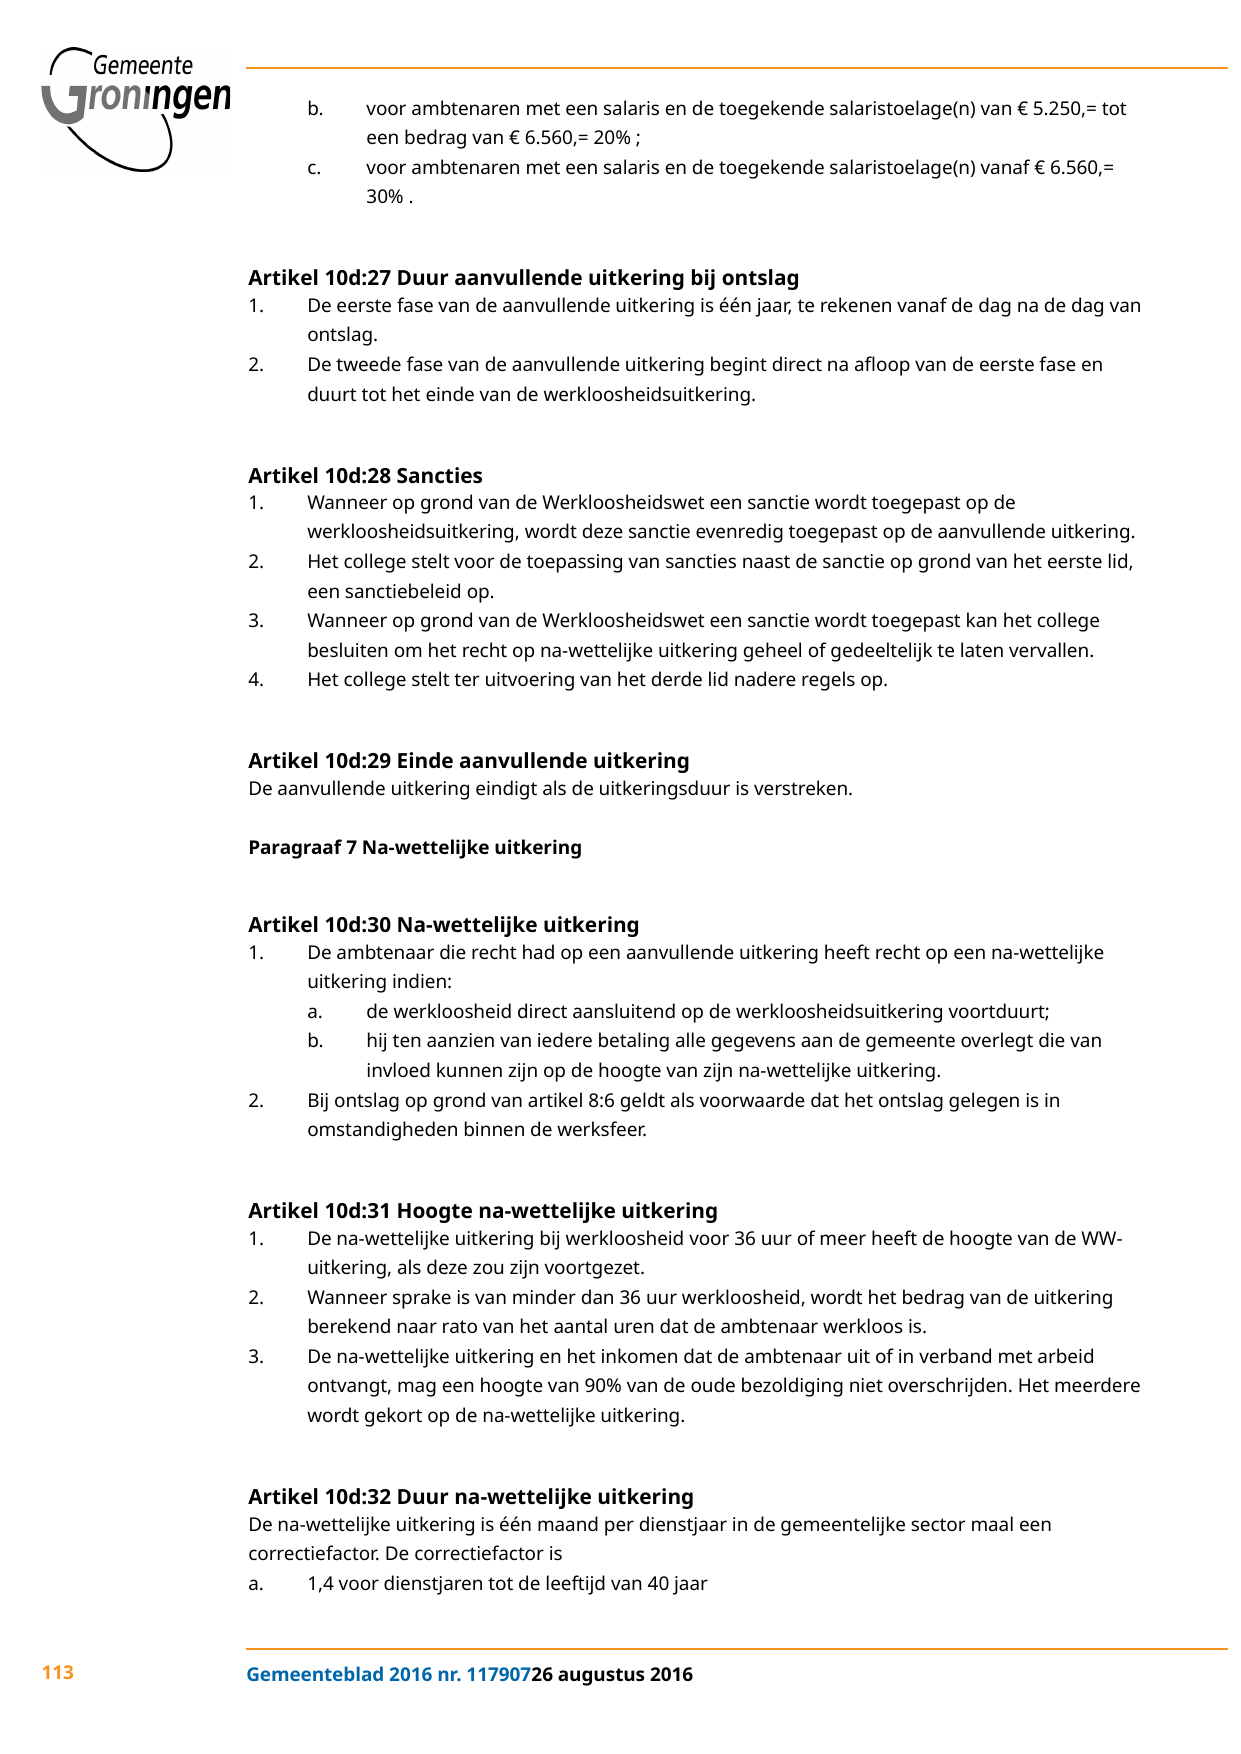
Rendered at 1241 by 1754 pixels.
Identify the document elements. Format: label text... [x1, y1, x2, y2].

list Wanneer op grond van de Werkloosheidswet een sanctie wordt toegepast op de werkloosheidsuitkering, wordt deze sanctie evenredig toegepast op de aanvullende uitkering. [248, 489, 1152, 544]
list Wanneer sprake is van minder dan 36 uur werkloosheid, wordt het bedrag van de uitkering berekend naar rato van het aantal uren dat de ambtenaar werkloos is. [248, 1284, 1152, 1339]
list hij ten aanzien van iedere betaling alle gegevens aan de gemeente overlegt die van invloed kunnen zijn op de hoogte van zijn na-wettelijke uitkering. [307, 1028, 1152, 1083]
list Het college stelt voor de toepassing van sancties naast de sanctie op grond van het eerste lid, een sanctiebeleid op. [248, 548, 1152, 604]
list Het college stelt ter uitvoering van het derde lid nadere regels op. [248, 667, 1152, 692]
list Bij ontslag op grond van artikel 8:6 geldt als voorwaarde dat het ontslag gelegen is in omstandigheden binnen de werksfeer. [248, 1087, 1152, 1142]
list Wanneer op grond van de Werkloosheidswet een sanctie wordt toegepast kan het college besluiten om het recht op na-wettelijke uitkering geheel of gedeeltelijk te laten vervallen. [248, 607, 1152, 663]
list voor ambtenaren met een salaris en de toegekende salaristoelage(n) van € 5.250,= tot een bedrag van € 6.560,= 20% ; [307, 95, 1152, 150]
text Artikel 10d:32 Duur na-wettelijke uitkering [248, 1482, 1152, 1511]
list De eerste fase van de aanvullende uitkering is één jaar, te rekenen vanaf de dag na de dag van ontslag. [248, 292, 1152, 347]
text De aanvullende uitkering eindigt als de uitkeringsduur is verstreken. [248, 775, 1152, 801]
text Artikel 10d:31 Hoogte na-wettelijke uitkering [248, 1196, 1152, 1225]
text Artikel 10d:29 Einde aanvullende uitkering [248, 747, 1152, 775]
list De tweede fase van de aanvullende uitkering begint direct na afloop van de eerste fase en duurt tot het einde van de werkloosheidsuitkering. [248, 351, 1152, 406]
list voor ambtenaren met een salaris en de toegekende salaristoelage(n) vanaf € 6.560,= 30% . [307, 154, 1152, 209]
picture [41, 47, 231, 172]
list De ambtenaar die recht had op een aanvullende uitkering heeft recht op een na-wettelijke uitkering indien: [248, 939, 1152, 994]
text Artikel 10d:30 Na-wettelijke uitkering [248, 910, 1152, 939]
text Artikel 10d:28 Sancties [248, 461, 1152, 489]
list de werkloosheid direct aansluitend op de werkloosheidsuitkering voortduurt; [307, 998, 1152, 1024]
text De na-wettelijke uitkering is één maand per dienstjaar in de gemeentelijke sector maal een correctiefactor. De correctiefactor is [248, 1511, 1152, 1566]
list De na-wettelijke uitkering bij werkloosheid voor 36 uur of meer heeft de hoogte van de WW-uitkering, als deze zou zijn voortgezet. [248, 1225, 1152, 1280]
list De na-wettelijke uitkering en het inkomen dat de ambtenaar uit of in verband met arbeid ontvangt, mag een hoogte van 90% van de oude bezoldiging niet overschrijden. Het meerdere wordt gekort op de na-wettelijke uitkering. [248, 1343, 1152, 1428]
text Artikel 10d:27 Duur aanvullende uitkering bij ontslag [248, 263, 1152, 292]
text Paragraaf 7 Na-wettelijke uitkering [248, 834, 1152, 860]
list 1,4 voor dienstjaren tot de leeftijd van 40 jaar [248, 1570, 1152, 1596]
